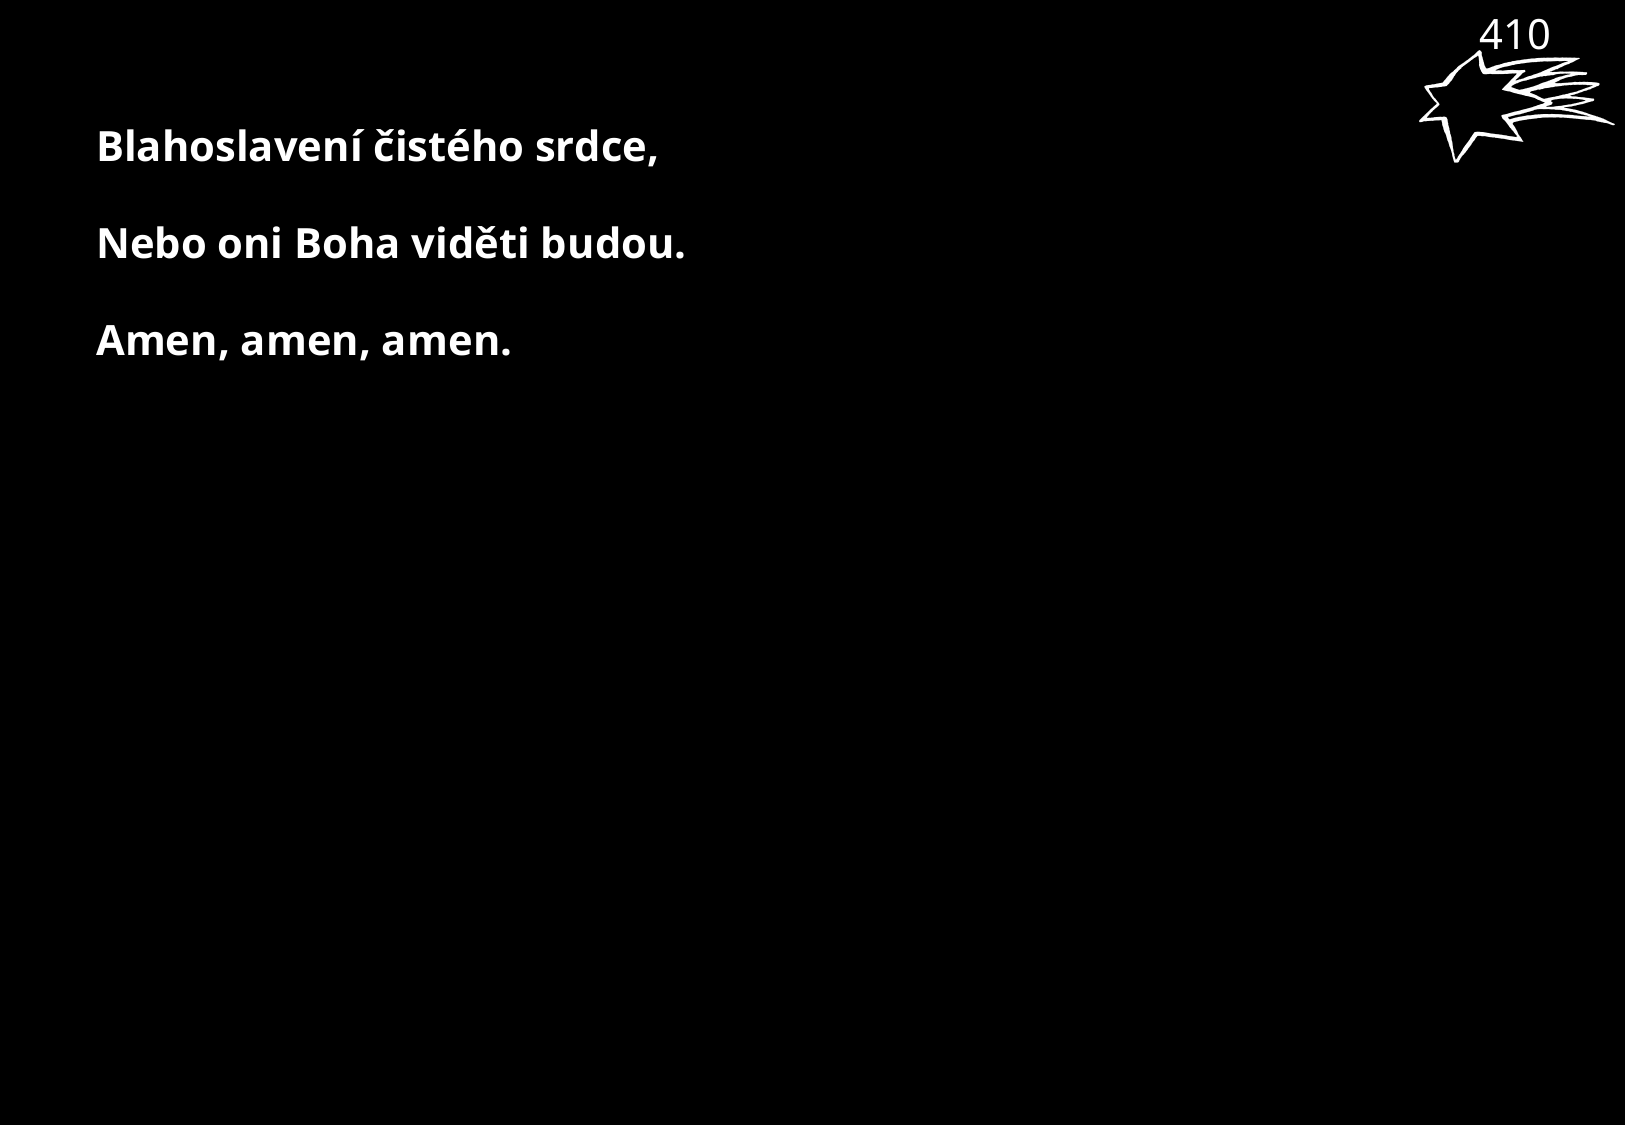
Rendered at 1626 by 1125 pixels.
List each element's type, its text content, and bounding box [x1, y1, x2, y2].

list Blahoslavení čistého srdce, Nebo oni Boha viděti budou. Amen, amen, amen. [81, 112, 1544, 1101]
text_box 410 [1405, 0, 1626, 66]
